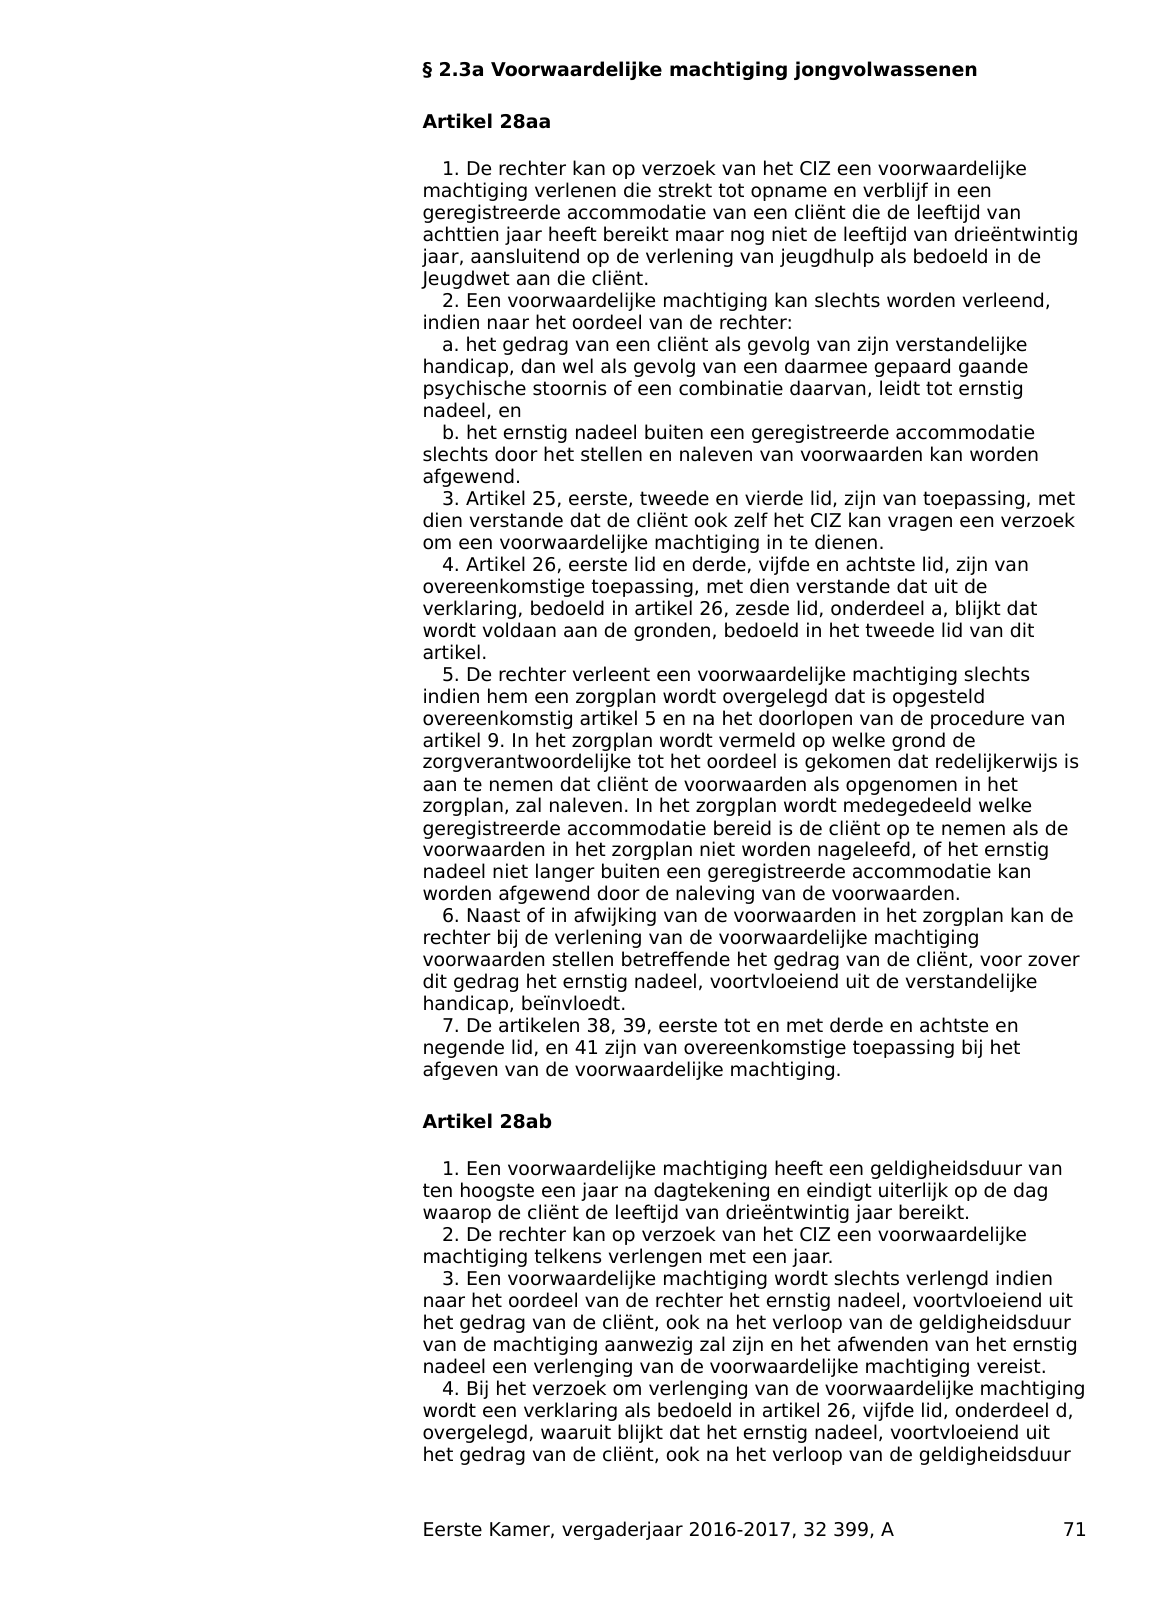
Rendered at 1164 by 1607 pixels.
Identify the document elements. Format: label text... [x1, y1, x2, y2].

text 2. Een voorwaardelijke machtiging kan slechts worden verleend, indien naar het oordeel van de rechter: [422, 290, 1087, 334]
subtitle § 2.3a Voorwaardelijke machtiging jongvolwassenen [422, 59, 1087, 81]
text a. het gedrag van een cliënt als gevolg van zijn verstandelijke handicap, dan wel als gevolg van een daarmee gepaard gaande psychische stoornis of een combinatie daarvan, leidt tot ernstig nadeel, en [422, 334, 1087, 422]
text 3. Een voorwaardelijke machtiging wordt slechts verlengd indien naar het oordeel van de rechter het ernstig nadeel, voortvloeiend uit het gedrag van de cliënt, ook na het verloop van de geldigheidsduur van de machtiging aanwezig zal zijn en het afwenden van het ernstig nadeel een verlenging van de voorwaardelijke machtiging vereist. [422, 1268, 1087, 1378]
text 1. De rechter kan op verzoek van het CIZ een voorwaardelijke machtiging verlenen die strekt tot opname en verblijf in een geregistreerde accommodatie van een cliënt die de leeftijd van achttien jaar heeft bereikt maar nog niet de leeftijd van drieëntwintig jaar, aansluitend op de verlening van jeugdhulp als bedoeld in de Jeugdwet aan die cliënt. [422, 158, 1087, 290]
text b. het ernstig nadeel buiten een geregistreerde accommodatie slechts door het stellen en naleven van voorwaarden kan worden afgewend. [422, 422, 1087, 488]
text 4. Bij het verzoek om verlenging van de voorwaardelijke machtiging wordt een verklaring als bedoeld in artikel 26, vijfde lid, onderdeel d, overgelegd, waaruit blijkt dat het ernstig nadeel, voortvloeiend uit het gedrag van de cliënt, ook na het verloop van de geldigheidsduur [422, 1378, 1087, 1466]
subtitle Artikel 28ab [422, 1111, 1087, 1133]
text 1. Een voorwaardelijke machtiging heeft een geldigheidsduur van ten hoogste een jaar na dagtekening en eindigt uiterlijk op de dag waarop de cliënt de leeftijd van drieëntwintig jaar bereikt. [422, 1158, 1087, 1224]
text 3. Artikel 25, eerste, tweede en vierde lid, zijn van toepassing, met dien verstande dat de cliënt ook zelf het CIZ kan vragen een verzoek om een voorwaardelijke machtiging in te dienen. [422, 488, 1087, 554]
text 4. Artikel 26, eerste lid en derde, vijfde en achtste lid, zijn van overeenkomstige toepassing, met dien verstande dat uit de verklaring, bedoeld in artikel 26, zesde lid, onderdeel a, blijkt dat wordt voldaan aan de gronden, bedoeld in het tweede lid van dit artikel. [422, 554, 1087, 663]
text 7. De artikelen 38, 39, eerste tot en met derde en achtste en negende lid, en 41 zijn van overeenkomstige toepassing bij het afgeven van de voorwaardelijke machtiging. [422, 1015, 1087, 1081]
text 5. De rechter verleent een voorwaardelijke machtiging slechts indien hem een zorgplan wordt overgelegd dat is opgesteld overeenkomstig artikel 5 en na het doorlopen van de procedure van artikel 9. In het zorgplan wordt vermeld op welke grond de zorgverantwoordelijke tot het oordeel is gekomen dat redelijkerwijs is aan te nemen dat cliënt de voorwaarden als opgenomen in het zorgplan, zal naleven. In het zorgplan wordt medegedeeld welke geregistreerde accommodatie bereid is de cliënt op te nemen als de voorwaarden in het zorgplan niet worden nageleefd, of het ernstig nadeel niet langer buiten een geregistreerde accommodatie kan worden afgewend door de naleving van de voorwaarden. [422, 663, 1087, 905]
text 2. De rechter kan op verzoek van het CIZ een voorwaardelijke machtiging telkens verlengen met een jaar. [422, 1224, 1087, 1268]
text 6. Naast of in afwijking van de voorwaarden in het zorgplan kan de rechter bij de verlening van de voorwaardelijke machtiging voorwaarden stellen betreffende het gedrag van de cliënt, voor zover dit gedrag het ernstig nadeel, voortvloeiend uit de verstandelijke handicap, beïnvloedt. [422, 905, 1087, 1015]
subtitle Artikel 28aa [422, 111, 1087, 133]
